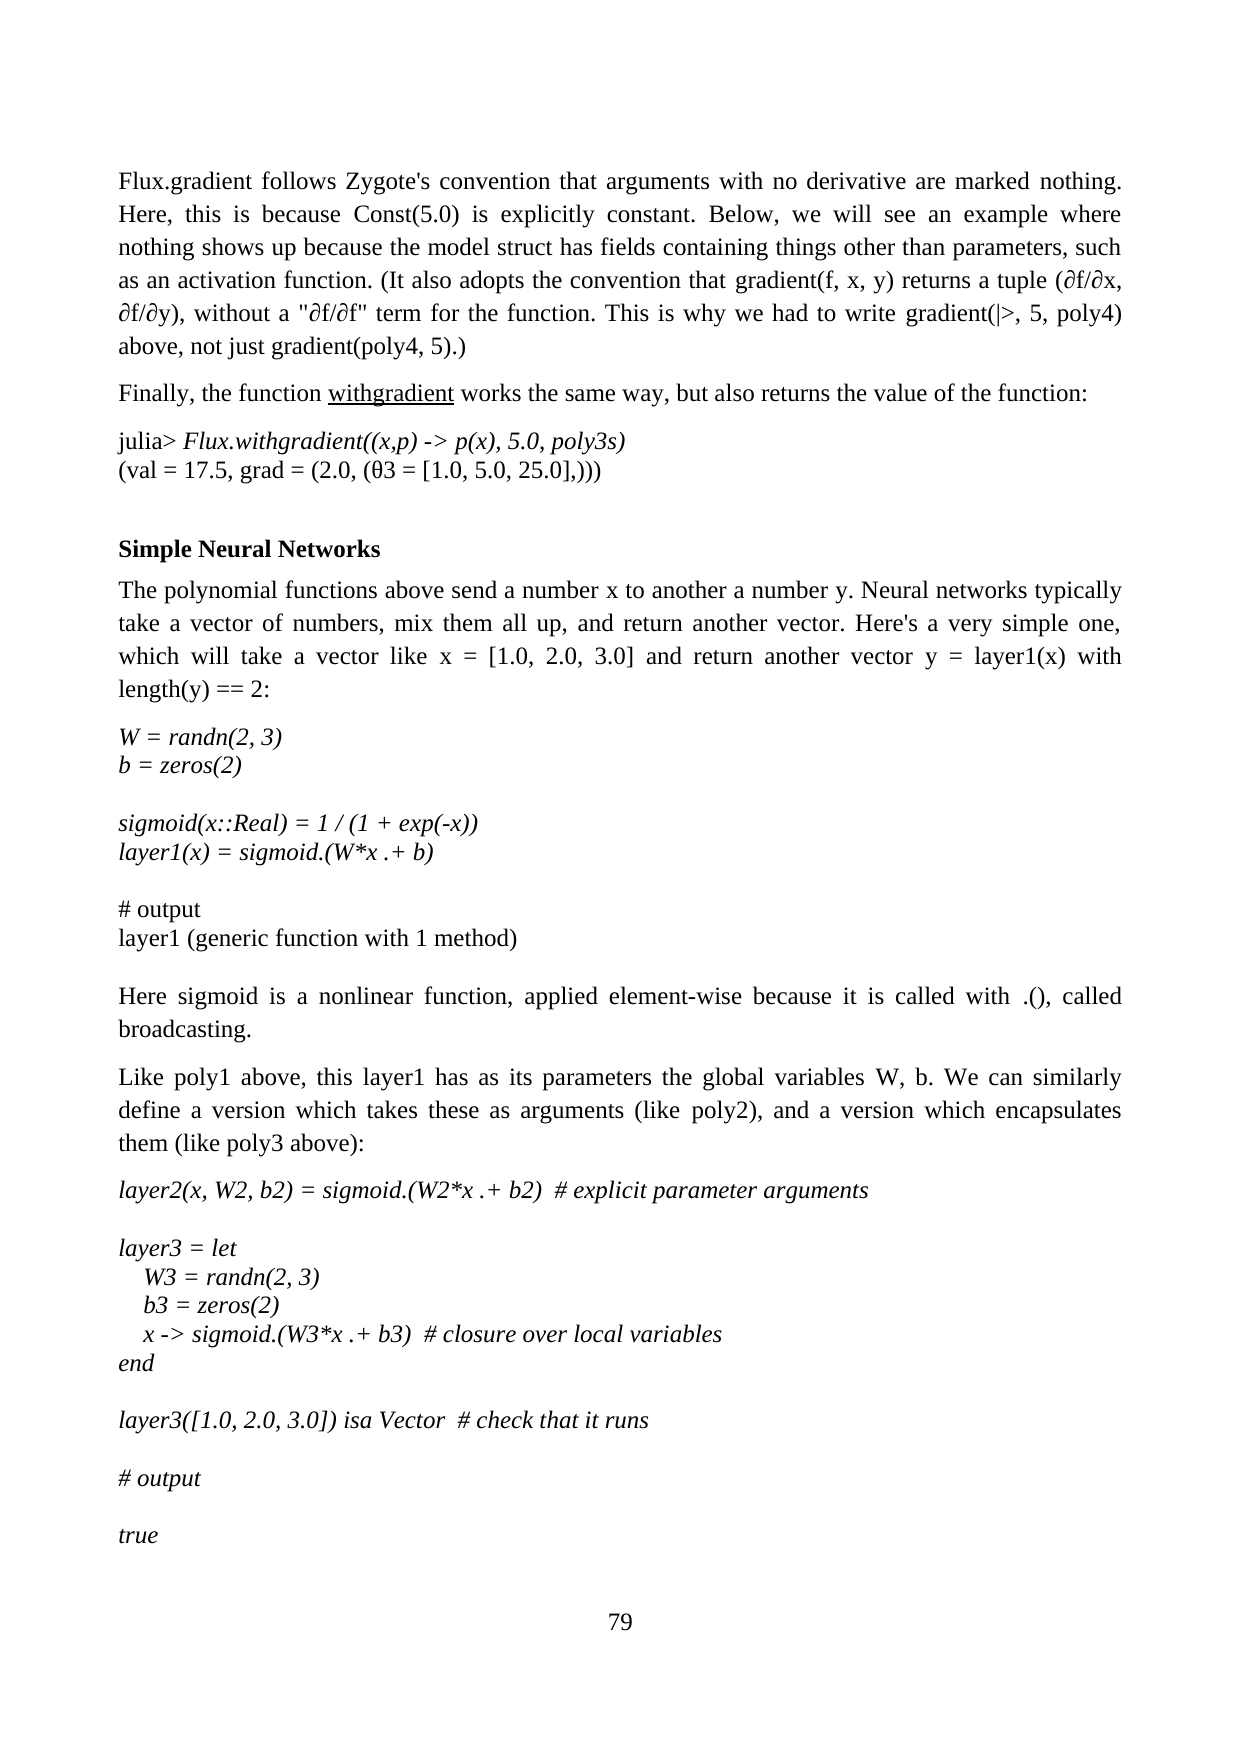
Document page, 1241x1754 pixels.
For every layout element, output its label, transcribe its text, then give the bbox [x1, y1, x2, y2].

text Like poly1 above, this layer1 has as its parameters the global variables W, b. We can similarly define a version which takes these as arguments (like poly2), and a version which encapsulates them (like poly3 above): [118, 1062, 1122, 1157]
text W = randn(2, 3) [118, 722, 1122, 751]
text layer3([1.0, 2.0, 3.0]) isa Vector # check that it runs [118, 1406, 1122, 1434]
text Here sigmoid is a nonlinear function, applied element-wise because it is called with .(), called broadcasting. [118, 981, 1122, 1043]
text layer3 = let [118, 1233, 1122, 1262]
text sigmoid(x::Real) = 1 / (1 + exp(-x)) [118, 808, 1122, 837]
text b3 = zeros(2) [118, 1291, 1122, 1319]
text # output [118, 894, 1122, 923]
text julia> Flux.withgradient((x,p) -> p(x), 5.0, poly3s) [118, 426, 1122, 455]
text layer2(x, W2, b2) = sigmoid.(W2*x .+ b2) # explicit parameter arguments [118, 1176, 1122, 1204]
subtitle Simple Neural Networks [118, 534, 1122, 563]
text b = zeros(2) [118, 751, 1122, 779]
text Flux.gradient follows Zygote's convention that arguments with no derivative are marked nothing. Here, this is because Const(5.0) is explicitly constant. Below, we will see an example where nothing shows up because the model struct has fields containing things other than parameters, such as an activation function. (It also adopts the convention that gradient(f, x, y) returns a tuple (∂f/∂x, ∂f/∂y), without a "∂f/∂f" term for the function. This is why we had to write gradient(|>, 5, poly4) above, not just gradient(poly4, 5).) [118, 166, 1122, 359]
text The polynomial functions above send a number x to another a number y. Neural networks typically take a vector of numbers, mix them all up, and return another vector. Here's a very simple one, which will take a vector like x = [1.0, 2.0, 3.0] and return another vector y = layer1(x) with length(y) == 2: [118, 575, 1122, 703]
text end [118, 1348, 1122, 1377]
text layer1 (generic function with 1 method) [118, 923, 1122, 952]
text Finally, the function withgradient works the same way, but also returns the value of the function: [118, 378, 1122, 407]
text layer1(x) = sigmoid.(W*x .+ b) [118, 837, 1122, 866]
text W3 = randn(2, 3) [118, 1262, 1122, 1291]
text (val = 17.5, grad = (2.0, (θ3 = [1.0, 5.0, 25.0],))) [118, 455, 1122, 483]
text true [118, 1521, 1122, 1549]
text # output [118, 1463, 1122, 1492]
text x -> sigmoid.(W3*x .+ b3) # closure over local variables [118, 1319, 1122, 1348]
